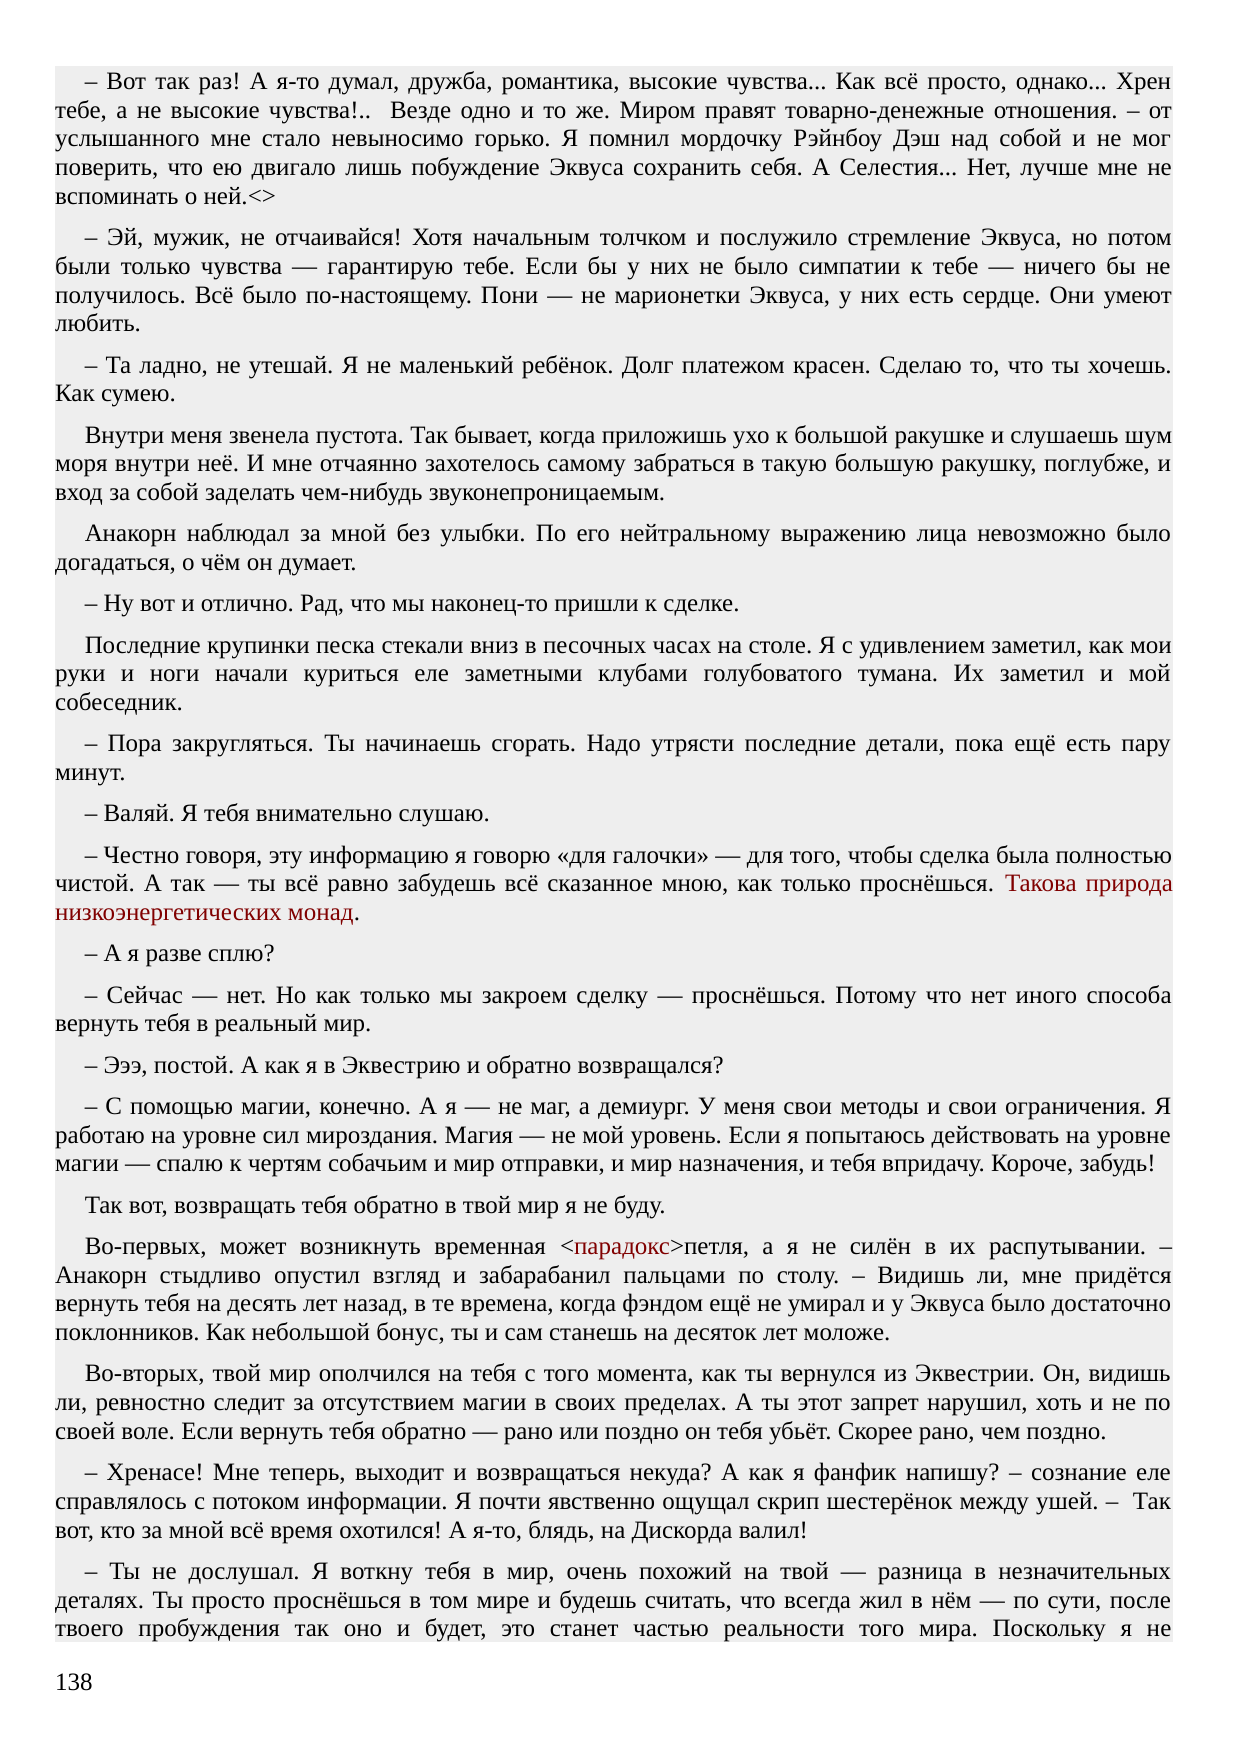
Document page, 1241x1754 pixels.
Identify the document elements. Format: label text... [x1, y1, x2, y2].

text – Эй, мужик, не отчаивайся! Хотя начальным толчком и послужило стремление Эквуса, но потом были только чувства — гарантирую тебе. Если бы у них не было симпатии к тебе — ничего бы не получилось. Всё было по-настоящему. Пони — не марионетки Эквуса, у них есть сердце. Они умеют любить. [55, 222, 1173, 337]
text – Вот так раз! А я-то думал, дружба, романтика, высокие чувства... Как всё просто, однако... Хрен тебе, а не высокие чувства!.. Везде одно и то же. Миром правят товарно-денежные отношения. – от услышанного мне стало невыносимо горько. Я помнил мордочку Рэйнбоу Дэш над собой и не мог поверить, что ею двигало лишь побуждение Эквуса сохранить себя. А Селестия... Нет, лучше мне не вспоминать о ней.<> [55, 66, 1173, 210]
text Последние крупинки песка стекали вниз в песочных часах на столе. Я с удивлением заметил, как мои руки и ноги начали куриться еле заметными клубами голубоватого тумана. Их заметил и мой собеседник. [55, 630, 1173, 716]
text – Ты не дослушал. Я воткну тебя в мир, очень похожий на твой — разница в незначительных деталях. Ты просто проснёшься в том мире и будешь считать, что всегда жил в нём — по сути, после твоего пробуждения так оно и будет, это станет частью реальности того мира. Поскольку я не [55, 1556, 1173, 1642]
text – Сейчас — нет. Но как только мы закроем сделку — проснёшься. Потому что нет иного способа вернуть тебя в реальный мир. [55, 980, 1173, 1037]
text – Валяй. Я тебя внимательно слушаю. [55, 798, 1173, 827]
text Во-вторых, твой мир ополчился на тебя с того момента, как ты вернулся из Эквестрии. Он, видишь ли, ревностно следит за отсутствием магии в своих пределах. А ты этот запрет нарушил, хоть и не по своей воле. Если вернуть тебя обратно — рано или поздно он тебя убьёт. Скорее рано, чем поздно. [55, 1358, 1173, 1445]
text – Ну вот и отлично. Рад, что мы наконец-то пришли к сделке. [55, 588, 1173, 617]
text Анакорн наблюдал за мной без улыбки. По его нейтральному выражению лица невозможно было догадаться, о чём он думает. [55, 518, 1173, 576]
text – Пора закругляться. Ты начинаешь сгорать. Надо утрясти последние детали, пока ещё есть пару минут. [55, 728, 1173, 786]
text – А я разве сплю? [55, 938, 1173, 967]
text Так вот, возвращать тебя обратно в твой мир я не буду. [55, 1190, 1173, 1218]
text Во-первых, может возникнуть временная <парадокс>петля, а я не силён в их распутывании. – Анакорн стыдливо опустил взгляд и забарабанил пальцами по столу. – Видишь ли, мне придётся вернуть тебя на десять лет назад, в те времена, когда фэндом ещё не умирал и у Эквуса было достаточно поклонников. Как небольшой бонус, ты и сам станешь на десяток лет моложе. [55, 1231, 1173, 1346]
text – Эээ, постой. А как я в Эквестрию и обратно возвращался? [55, 1050, 1173, 1078]
text Внутри меня звенела пустота. Так бывает, когда приложишь ухо к большой ракушке и слушаешь шум моря внутри неё. И мне отчаянно захотелось самому забраться в такую большую ракушку, поглубже, и вход за собой заделать чем-нибудь звуконепроницаемым. [55, 420, 1173, 506]
text – С помощью магии, конечно. А я — не маг, а демиург. У меня свои методы и свои ограничения. Я работаю на уровне сил мироздания. Магия — не мой уровень. Если я попытаюсь действовать на уровне магии — спалю к чертям собачьим и мир отправки, и мир назначения, и тебя впридачу. Короче, забудь! [55, 1091, 1173, 1177]
text – Честно говоря, эту информацию я говорю «для галочки» — для того, чтобы сделка была полностью чистой. А так — ты всё равно забудешь всё сказанное мною, как только проснёшься. Такова природа низкоэнергетических монад. [55, 840, 1173, 926]
text – Та ладно, не утешай. Я не маленький ребёнок. Долг платежом красен. Сделаю то, что ты хочешь. Как сумею. [55, 350, 1173, 407]
text – Хренасе! Мне теперь, выходит и возвращаться некуда? А как я фанфик напишу? – сознание еле справлялось с потоком информации. Я почти явственно ощущал скрип шестерёнок между ушей. – Так вот, кто за мной всё время охотился! А я-то, блядь, на Дискорда валил! [55, 1457, 1173, 1543]
